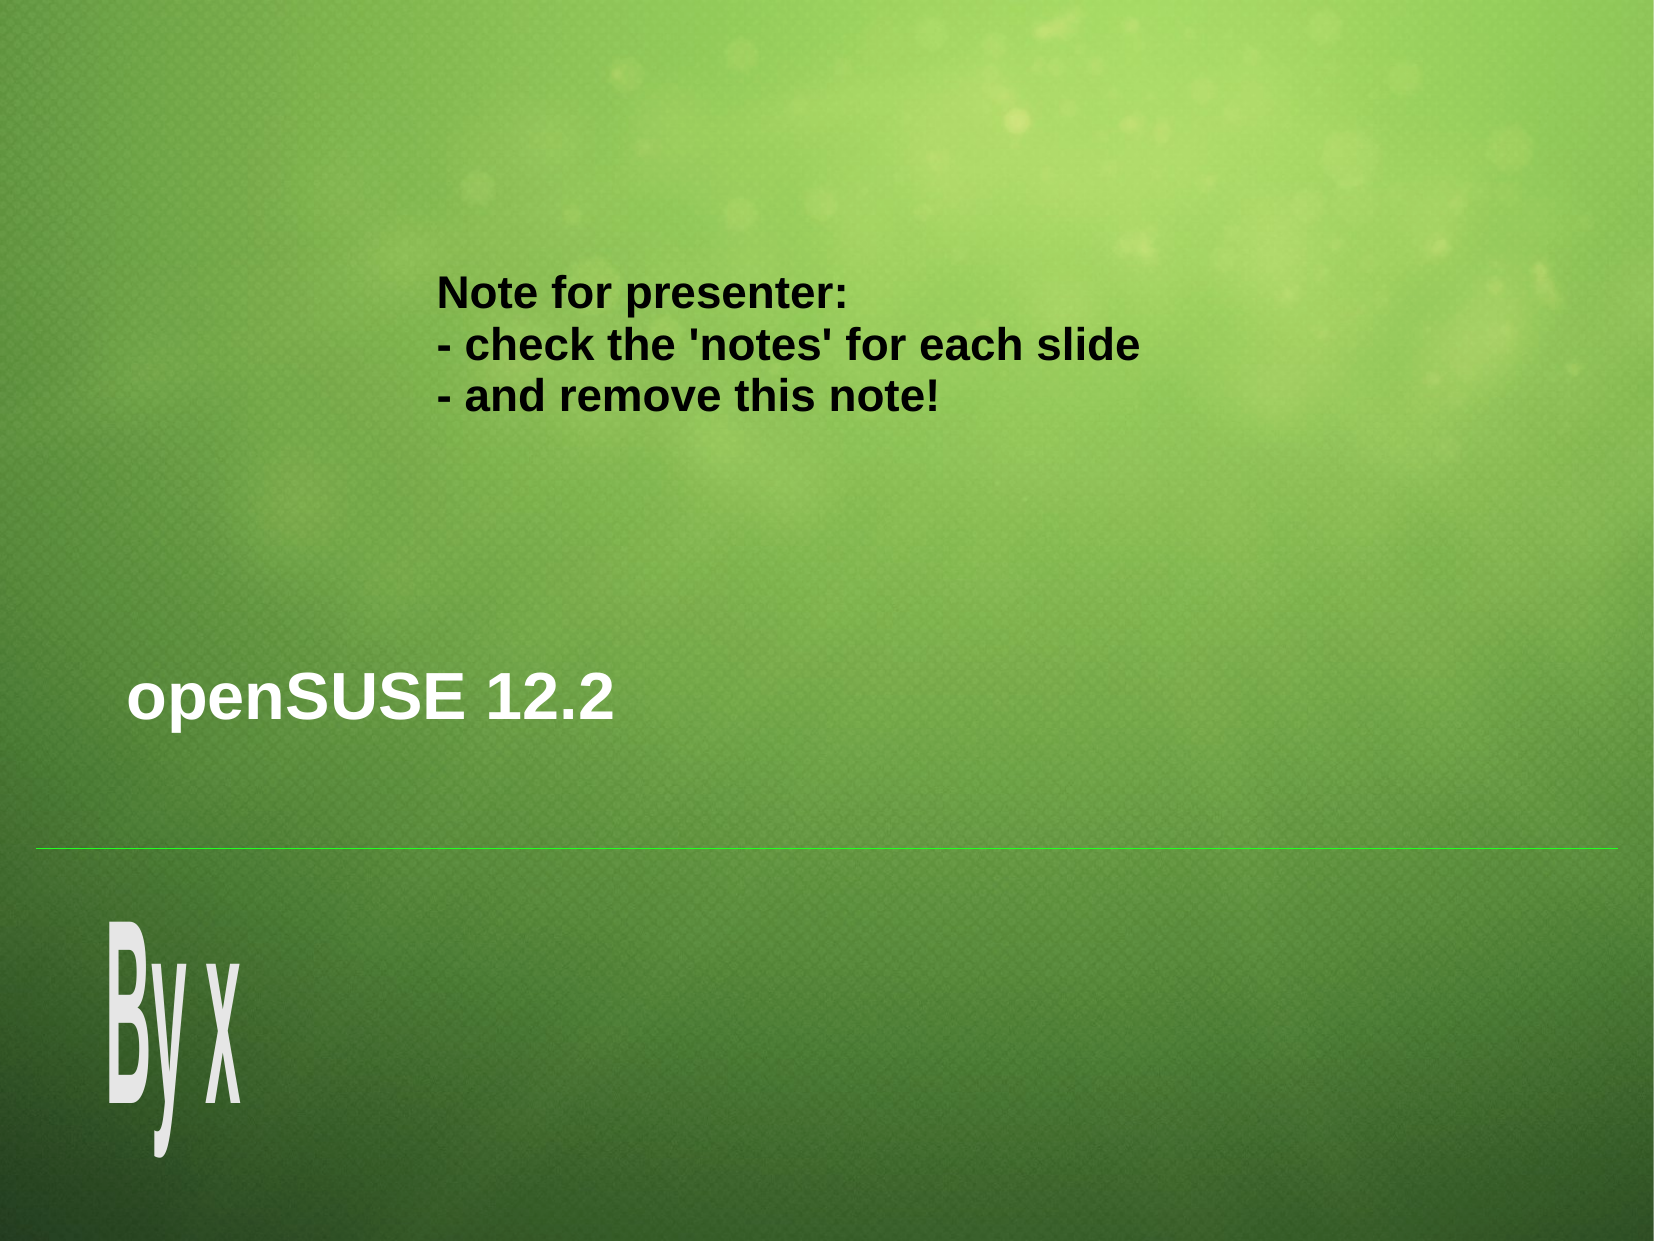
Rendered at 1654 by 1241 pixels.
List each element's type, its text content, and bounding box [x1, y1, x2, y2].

title openSUSE 12.2 [126, 428, 1573, 734]
picture [0, 0, 1654, 1241]
text_box Note for presenter: - check the 'notes' for each slide - and remove this note! [421, 259, 1157, 429]
list By x openSUSE Ambassador [105, 866, 838, 1241]
